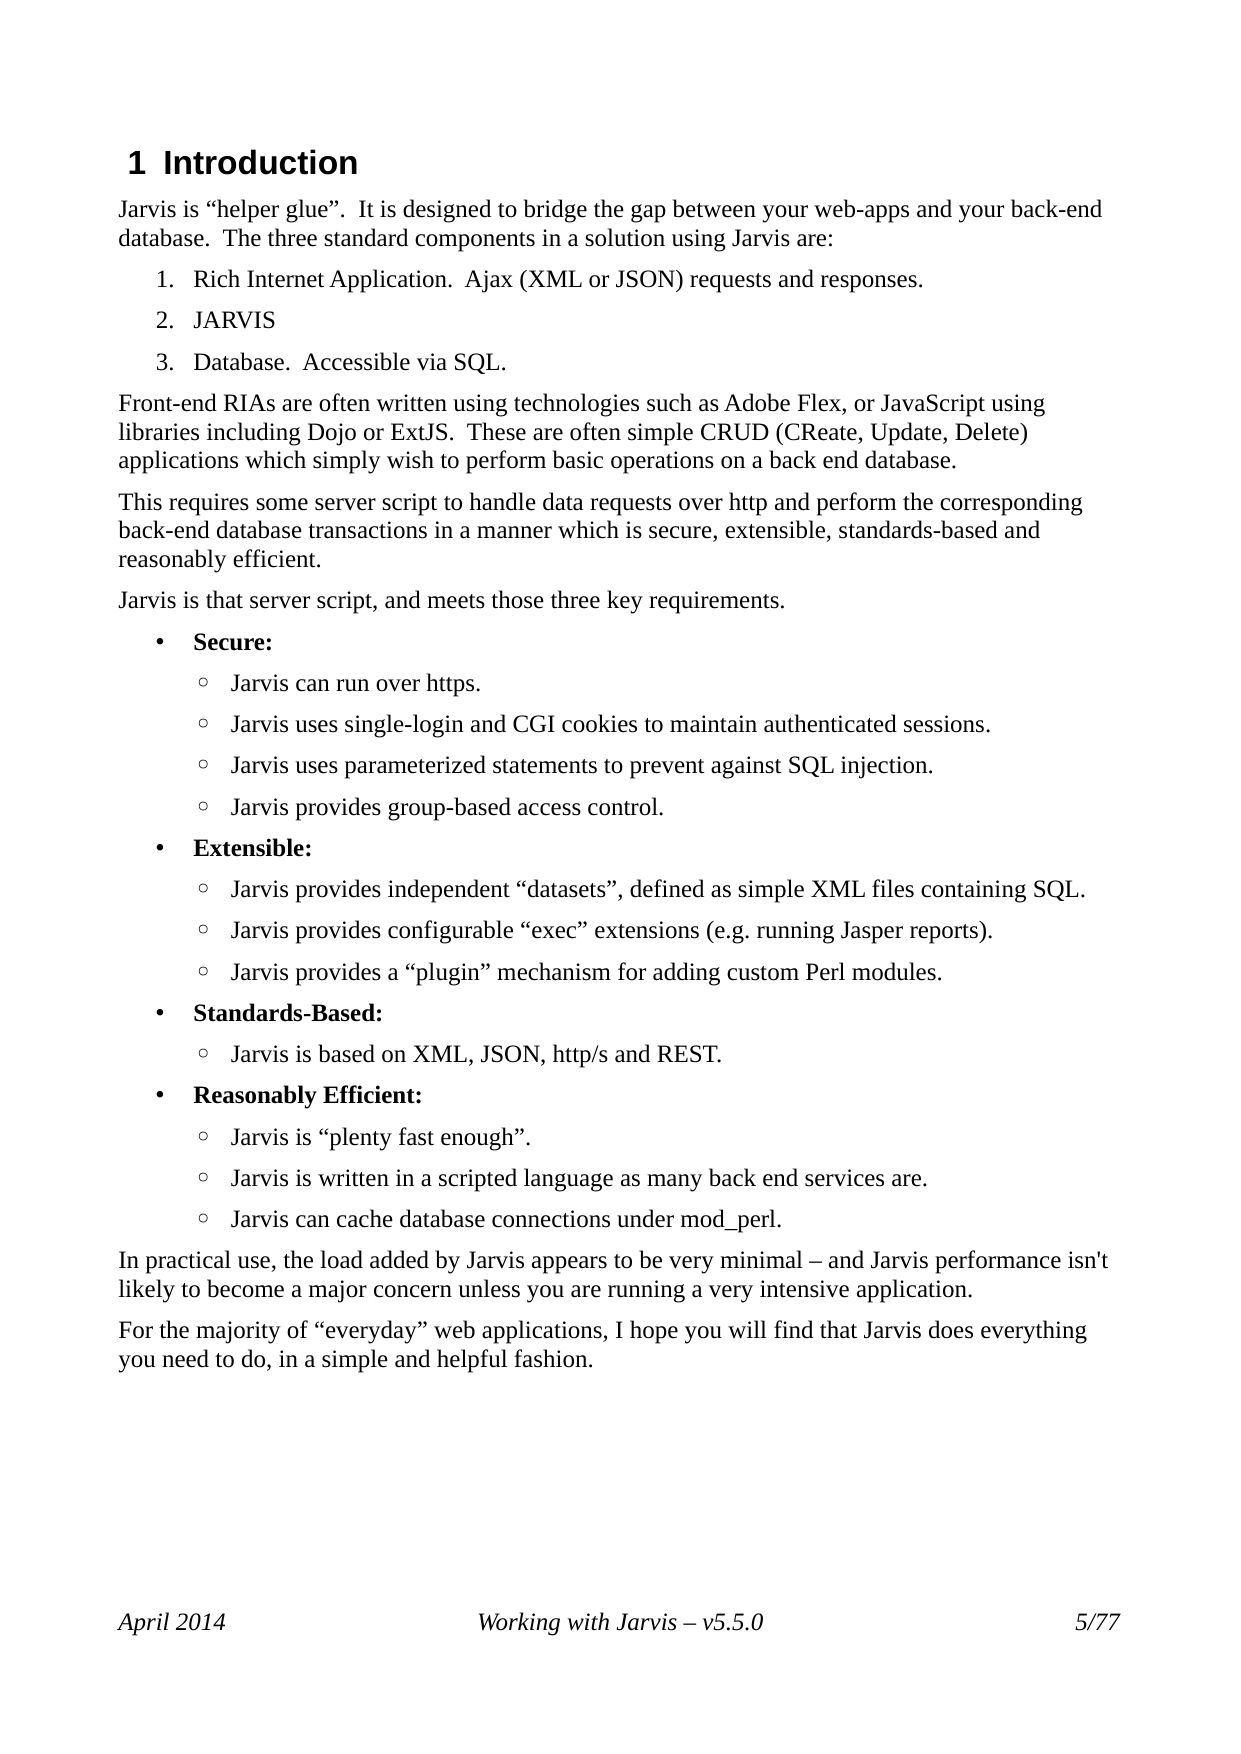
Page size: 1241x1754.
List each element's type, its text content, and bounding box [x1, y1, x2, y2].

text This requires some server script to handle data requests over http and perform the corresponding back-end database transactions in a manner which is secure, extensible, standards-based and reasonably efficient. [118, 487, 1122, 573]
list Standards-Based: [156, 998, 1122, 1027]
text Front-end RIAs are often written using technologies such as Adobe Flex, or JavaScript using libraries including Dojo or ExtJS. These are often simple CRUD (CReate, Update, Delete) applications which simply wish to perform basic operations on a back end database. [118, 388, 1122, 474]
list Extensible: [156, 833, 1122, 862]
list Jarvis uses single-login and CGI cookies to maintain authenticated sessions. [193, 709, 1122, 738]
list JARVIS [156, 306, 1122, 334]
text In practical use, the load added by Jarvis appears to be very minimal – and Jarvis performance isn't likely to become a major concern unless you are running a very intensive application. [118, 1246, 1122, 1303]
list Jarvis is based on XML, JSON, http/s and REST. [193, 1039, 1122, 1068]
list Database. Accessible via SQL. [156, 347, 1122, 376]
text Jarvis is “helper glue”. It is designed to bridge the gap between your web-apps and your back-end database. The three standard components in a solution using Jarvis are: [118, 194, 1122, 252]
list Jarvis provides a “plugin” mechanism for adding custom Perl modules. [193, 957, 1122, 986]
list Rich Internet Application. Ajax (XML or JSON) requests and responses. [156, 264, 1122, 293]
list Jarvis is written in a scripted language as many back end services are. [193, 1163, 1122, 1192]
text For the majority of “everyday” web applications, I hope you will find that Jarvis does everything you need to do, in a simple and helpful fashion. [118, 1316, 1122, 1373]
subtitle Introduction [118, 143, 1122, 182]
list Jarvis provides independent “datasets”, defined as simple XML files containing SQL. [193, 874, 1122, 903]
list Jarvis can cache database connections under mod_perl. [193, 1204, 1122, 1233]
list Reasonably Efficient: [156, 1081, 1122, 1109]
list Jarvis provides group-based access control. [193, 792, 1122, 821]
text Jarvis is that server script, and meets those three key requirements. [118, 586, 1122, 614]
list Jarvis can run over https. [193, 668, 1122, 697]
list Jarvis uses parameterized statements to prevent against SQL injection. [193, 751, 1122, 779]
list Secure: [156, 627, 1122, 656]
list Jarvis is “plenty fast enough”. [193, 1122, 1122, 1151]
list Jarvis provides configurable “exec” extensions (e.g. running Jasper reports). [193, 916, 1122, 944]
